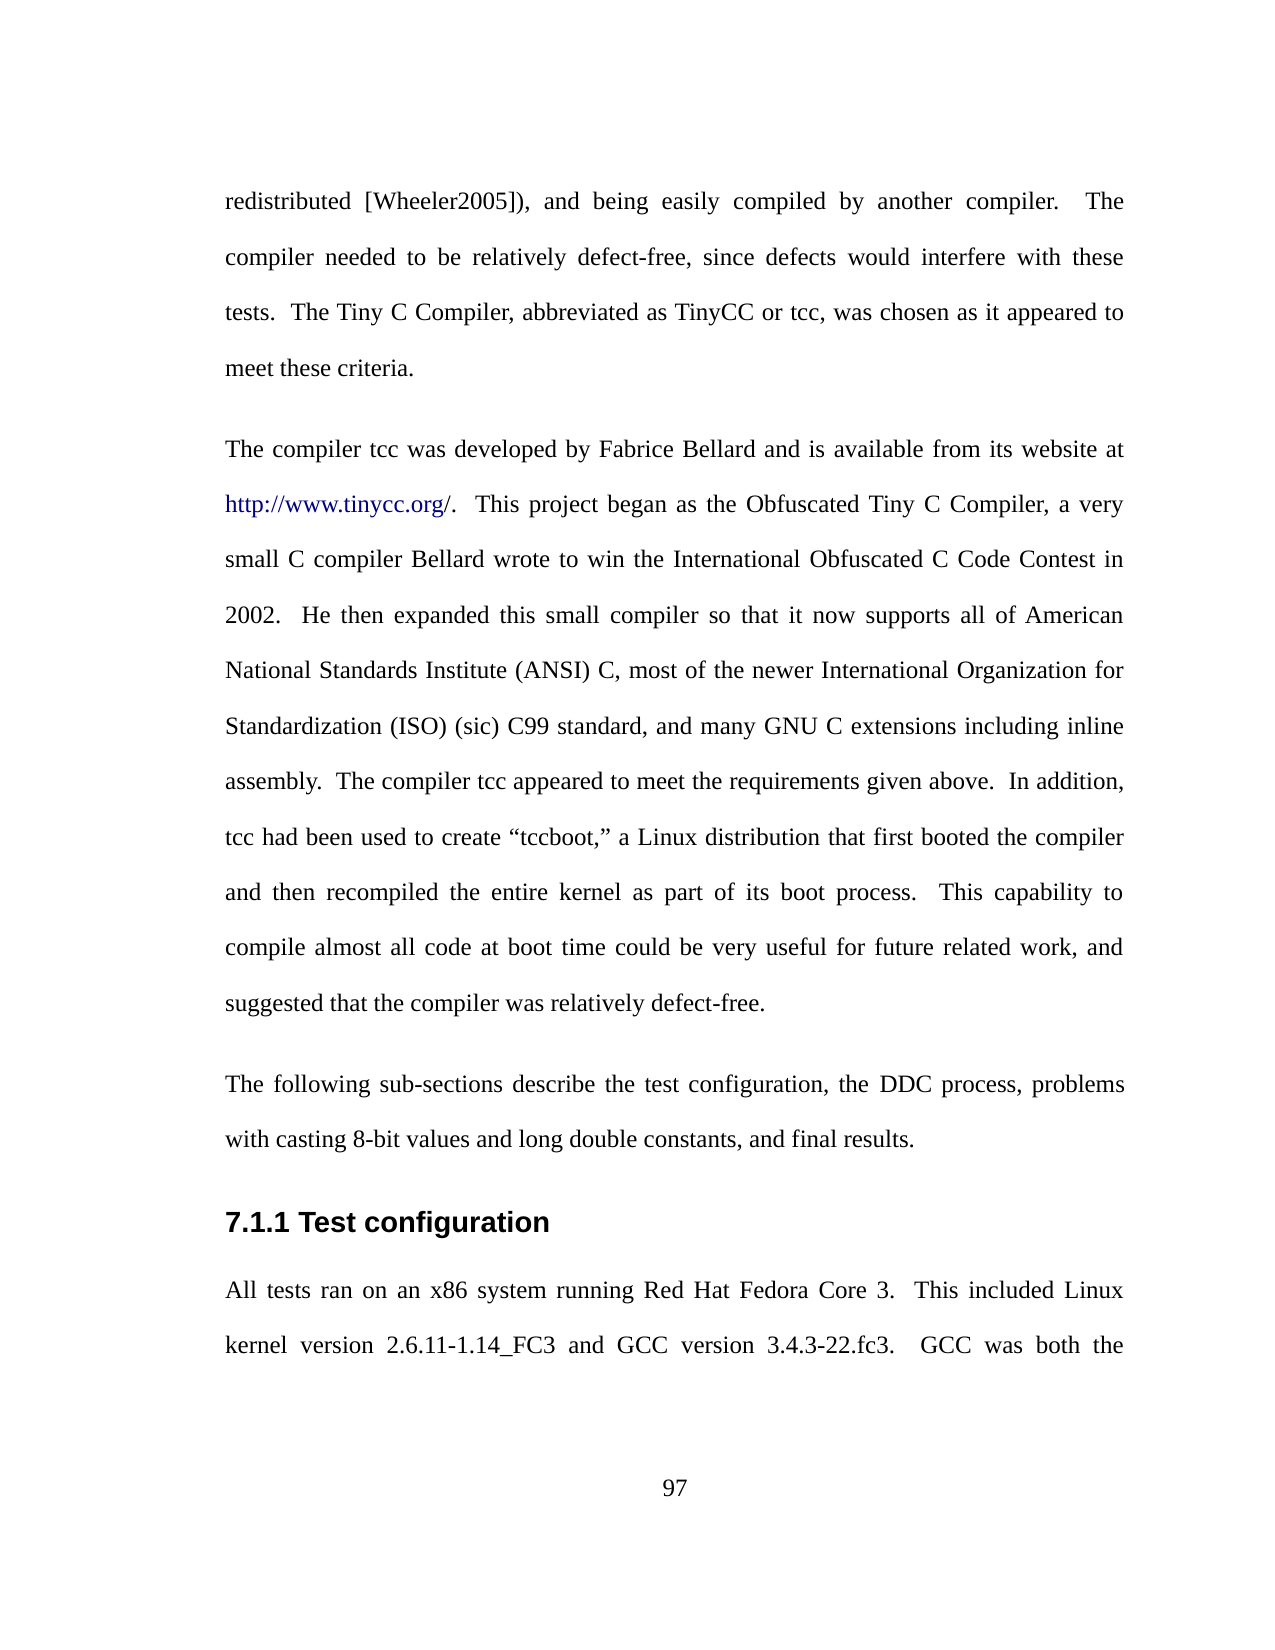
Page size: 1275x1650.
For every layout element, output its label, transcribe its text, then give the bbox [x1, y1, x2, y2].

text The following sub-sections describe the test configuration, the DDC process, problems with casting 8-bit values and long double constants, and final results. [225, 1070, 1125, 1153]
text All tests ran on an x86 system running Red Hat Fedora Core 3. This included Linux kernel version 2.6.11-1.14_FC3 and GCC version 3.4.3-22.fc3. GCC was both the [225, 1276, 1125, 1359]
subtitle Test configuration [225, 1206, 1125, 1238]
text The compiler tcc was developed by Fabrice Bellard and is available from its website at http://www.tinycc.org/. This project began as the Obfuscated Tiny C Compiler, a very small C compiler Bellard wrote to win the International Obfuscated C Code Contest in 2002. He then expanded this small compiler so that it now supports all of American National Standards Institute (ANSI) C, most of the newer International Organization for Standardization (ISO) (sic) C99 standard, and many GNU C extensions including inline assembly. The compiler tcc appeared to meet the requirements given above. In addition, tcc had been used to create “tccboot,” a Linux distribution that first booted the compiler and then recompiled the entire kernel as part of its boot process. This capability to compile almost all code at boot time could be very useful for future related work, and suggested that the compiler was relatively defect-free. [225, 435, 1125, 1017]
text redistributed [Wheeler2005]), and being easily compiled by another compiler. The compiler needed to be relatively defect-free, since defects would interfere with these tests. The Tiny C Compiler, abbreviated as TinyCC or tcc, was chosen as it appeared to meet these criteria. [225, 187, 1125, 381]
